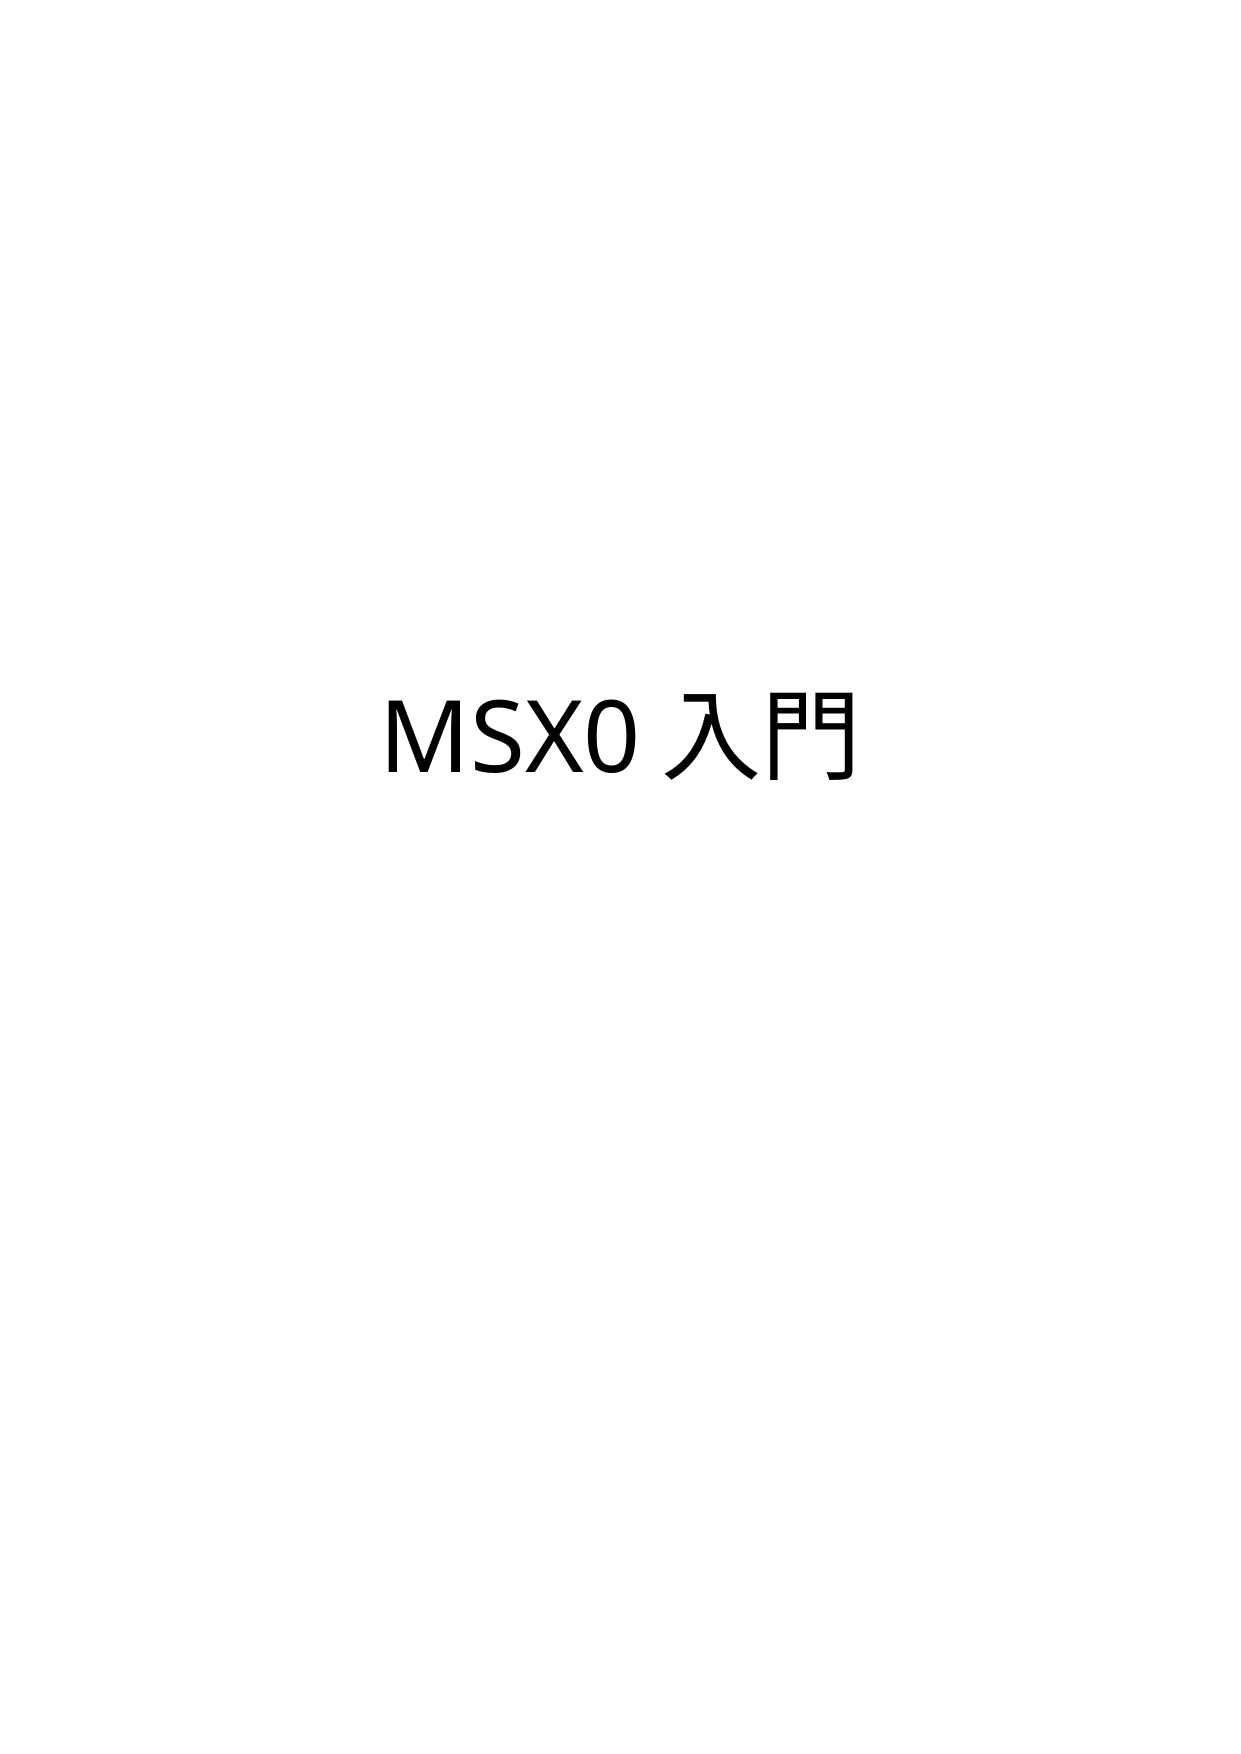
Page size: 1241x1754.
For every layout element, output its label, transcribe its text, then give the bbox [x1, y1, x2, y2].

text MSX0入門 [118, 657, 1122, 802]
